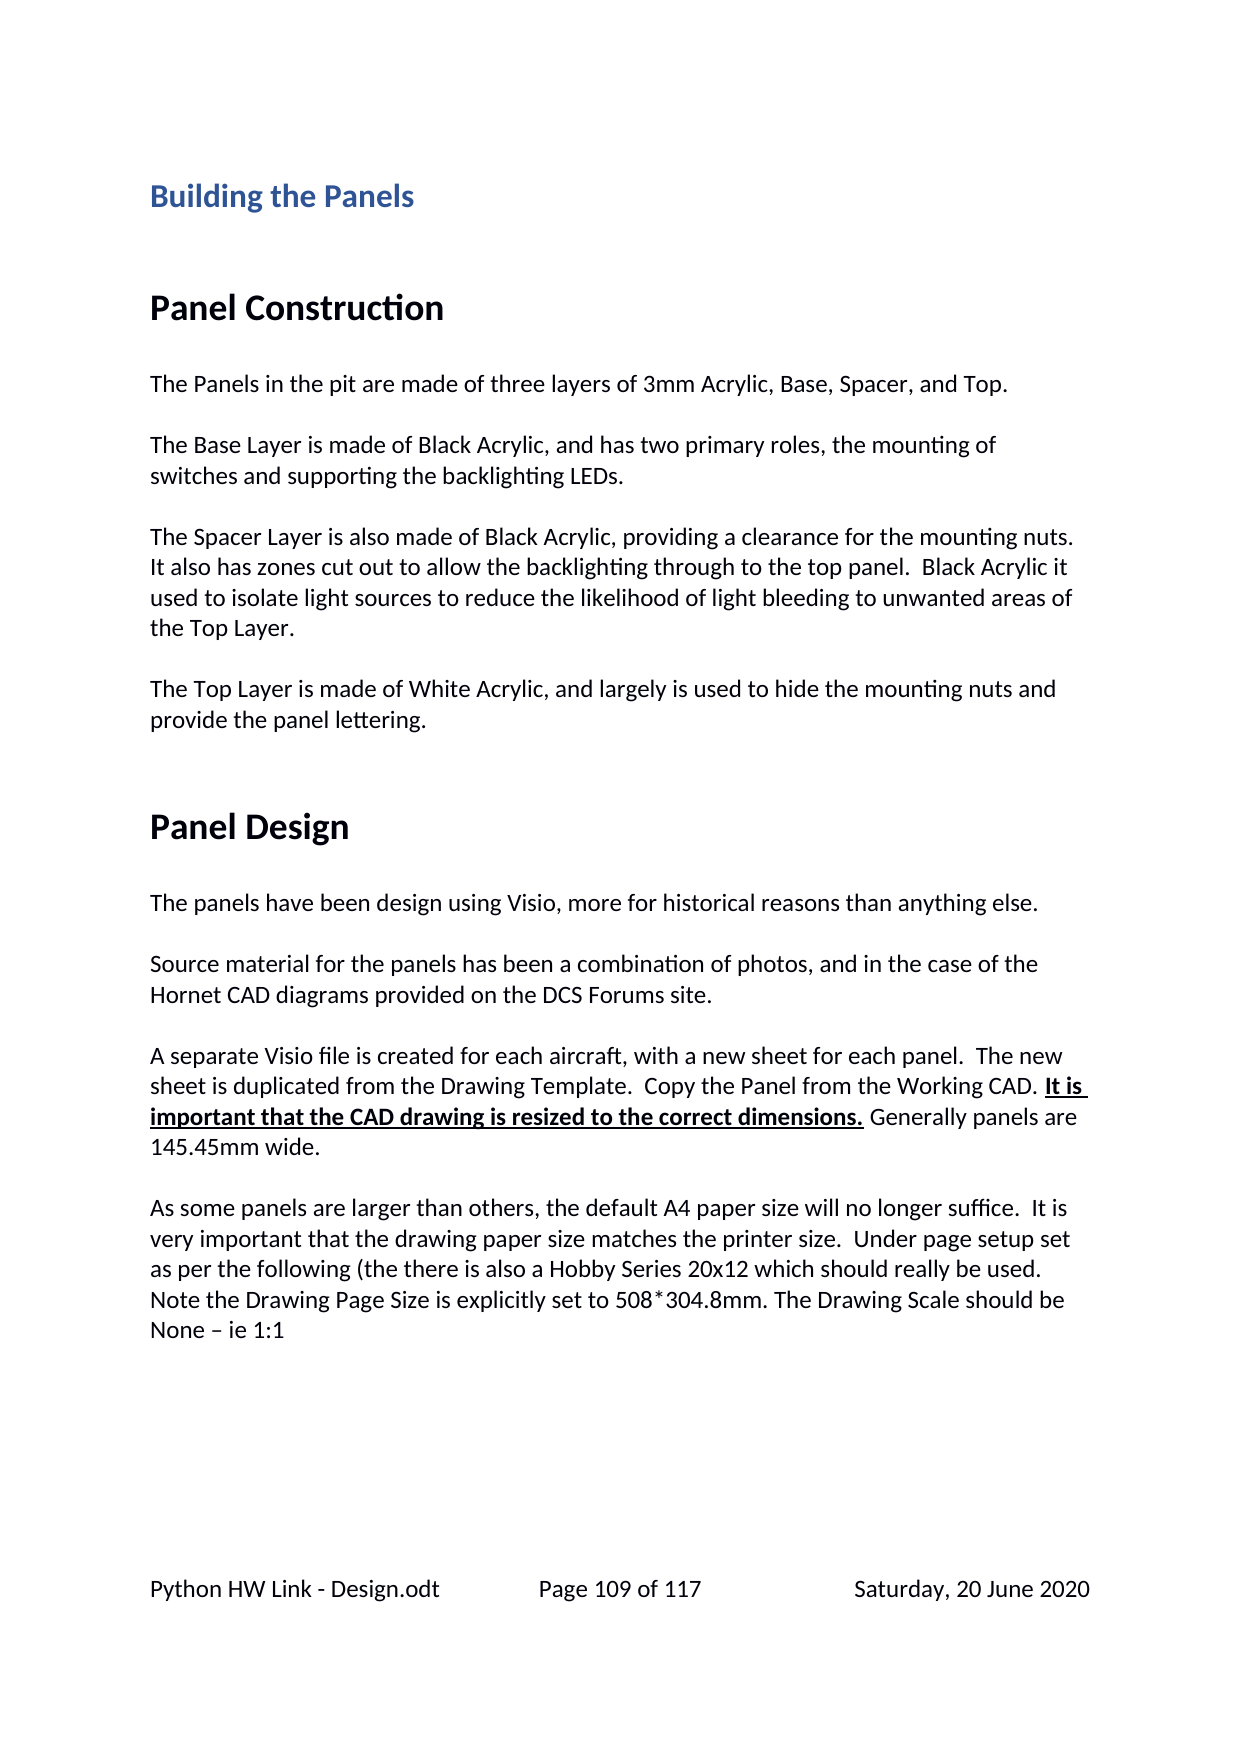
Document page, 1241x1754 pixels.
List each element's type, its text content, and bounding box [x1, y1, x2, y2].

text Source material for the panels has been a combination of photos, and in the case of the Hornet CAD diagrams provided on the DCS Forums site. [150, 948, 1090, 1009]
text A separate Visio file is created for each aircraft, with a new sheet for each panel. The new sheet is duplicated from the Drawing Template. Copy the Panel from the Working CAD. It is important that the CAD drawing is resized to the correct dimensions. Generally panels are 145.45mm wide. [150, 1040, 1090, 1162]
subtitle Panel Construction [150, 284, 1090, 329]
text The panels have been design using Visio, more for historical reasons than anything else. [150, 887, 1090, 918]
text The Spacer Layer is also made of Black Acrylic, providing a clearance for the mounting nuts. It also has zones cut out to allow the backlighting through to the top panel. Black Acrylic it used to isolate light sources to reduce the likelihood of light bleeding to unwanted areas of the Top Layer. [150, 521, 1090, 643]
subtitle Panel Design [150, 803, 1090, 848]
text The Base Layer is made of Black Acrylic, and has two primary roles, the mounting of switches and supporting the backlighting LEDs. [150, 429, 1090, 491]
text As some panels are larger than others, the default A4 paper size will no longer suffice. It is very important that the drawing paper size matches the printer size. Under page setup set as per the following (the there is also a Hobby Series 20x12 which should really be used. Note the Drawing Page Size is explicitly set to 508*304.8mm. The Drawing Scale should be None – ie 1:1 [150, 1193, 1090, 1345]
text The Panels in the pit are made of three layers of 3mm Acrylic, Base, Spacer, and Top. [150, 368, 1090, 399]
subtitle Building the Panels [150, 175, 1090, 216]
text The Top Layer is made of White Acrylic, and largely is used to hide the mounting nuts and provide the panel lettering. [150, 674, 1090, 735]
